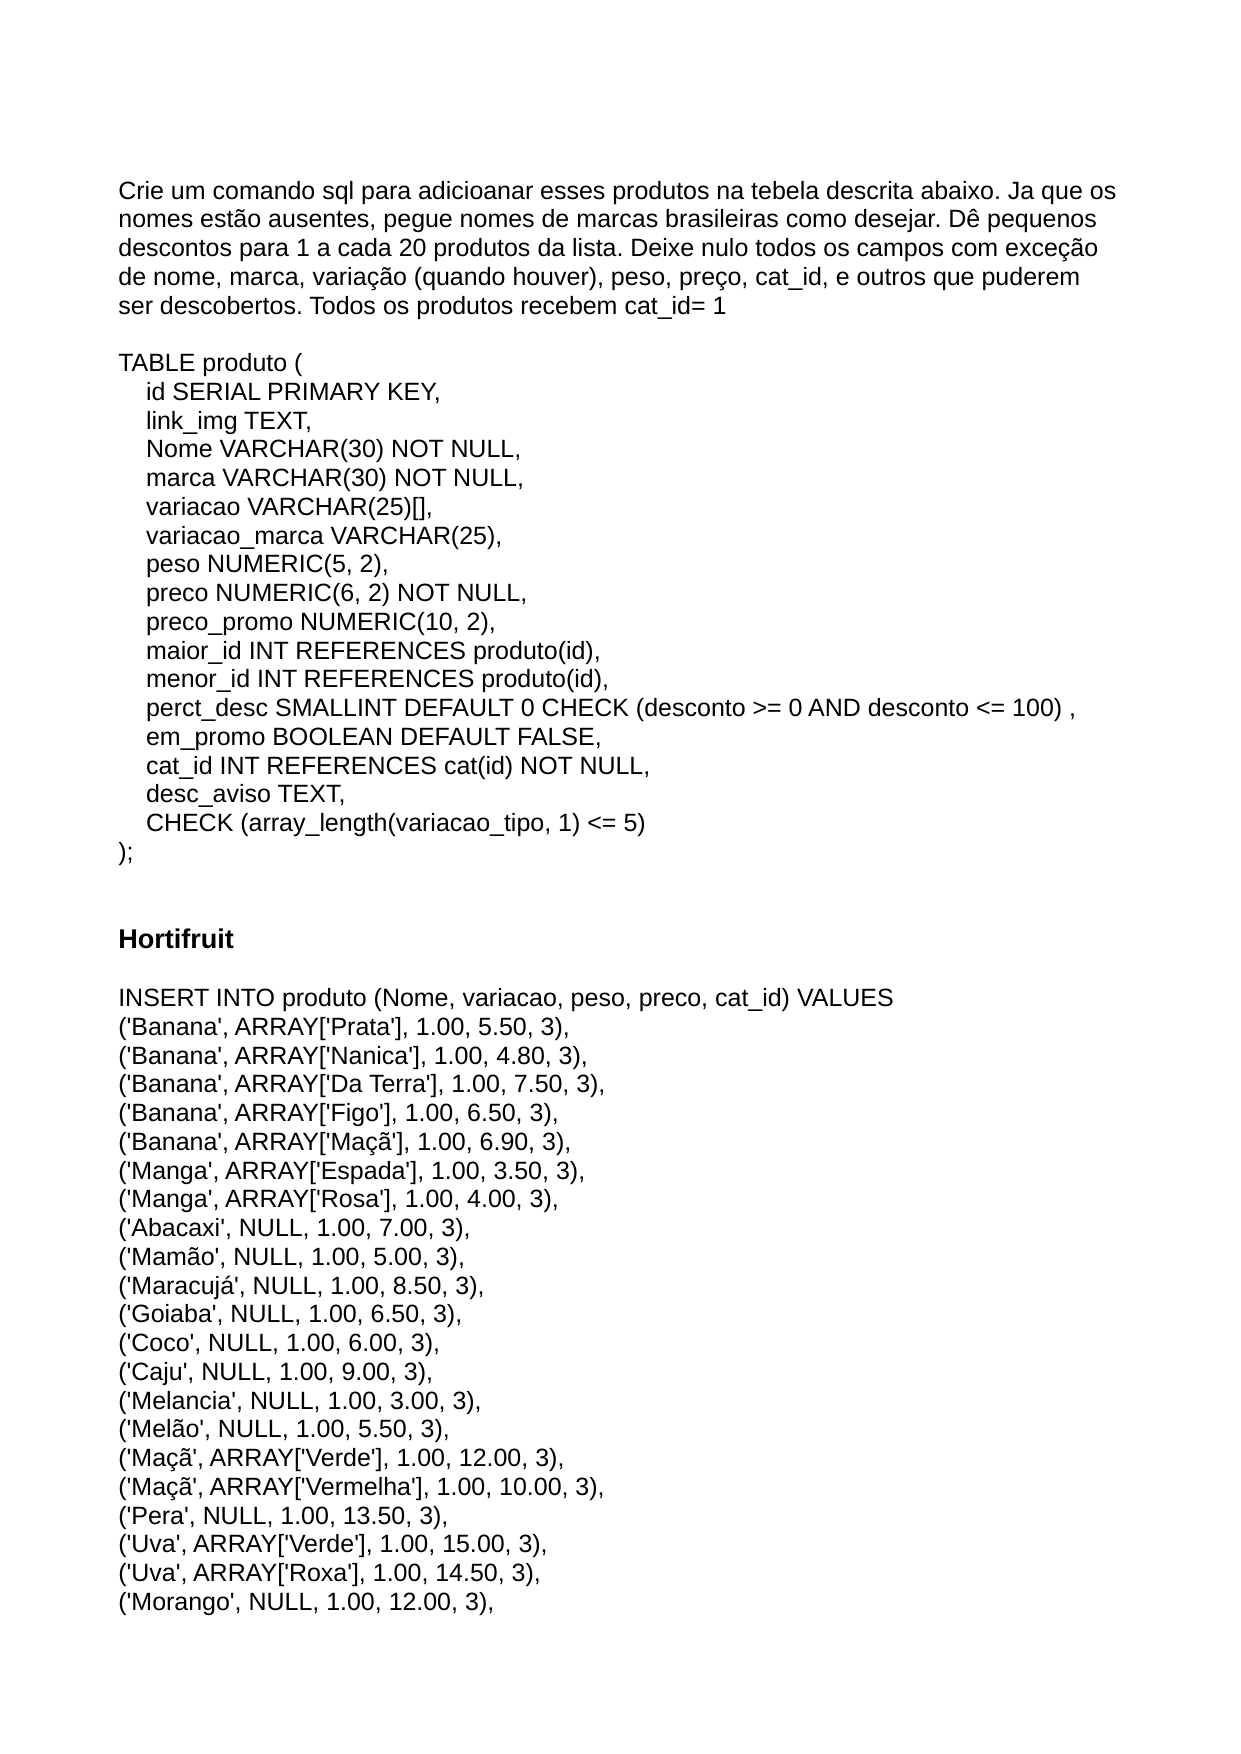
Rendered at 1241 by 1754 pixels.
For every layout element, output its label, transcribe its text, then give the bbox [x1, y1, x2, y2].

text marca VARCHAR(30) NOT NULL, [118, 463, 1122, 492]
text link_img TEXT, [118, 406, 1122, 434]
text ('Coco', NULL, 1.00, 6.00, 3), [118, 1328, 1122, 1357]
text ('Banana', ARRAY['Prata'], 1.00, 5.50, 3), [118, 1012, 1122, 1041]
text variacao VARCHAR(25)[], [118, 492, 1122, 521]
text CHECK (array_length(variacao_tipo, 1) <= 5) [118, 808, 1122, 837]
text ('Abacaxi', NULL, 1.00, 7.00, 3), [118, 1213, 1122, 1242]
text ('Morango', NULL, 1.00, 12.00, 3), [118, 1587, 1122, 1616]
text maior_id INT REFERENCES produto(id), [118, 636, 1122, 664]
text ('Pera', NULL, 1.00, 13.50, 3), [118, 1501, 1122, 1529]
text ('Caju', NULL, 1.00, 9.00, 3), [118, 1357, 1122, 1386]
text menor_id INT REFERENCES produto(id), [118, 664, 1122, 693]
text ('Melão', NULL, 1.00, 5.50, 3), [118, 1414, 1122, 1443]
text preco NUMERIC(6, 2) NOT NULL, [118, 578, 1122, 607]
text ('Banana', ARRAY['Nanica'], 1.00, 4.80, 3), [118, 1041, 1122, 1069]
text ('Maçã', ARRAY['Vermelha'], 1.00, 10.00, 3), [118, 1472, 1122, 1501]
text ('Uva', ARRAY['Verde'], 1.00, 15.00, 3), [118, 1529, 1122, 1558]
text ); [118, 837, 1122, 866]
text TABLE produto ( [118, 348, 1122, 377]
text ('Uva', ARRAY['Roxa'], 1.00, 14.50, 3), [118, 1558, 1122, 1587]
text ('Melancia', NULL, 1.00, 3.00, 3), [118, 1386, 1122, 1414]
text ('Goiaba', NULL, 1.00, 6.50, 3), [118, 1299, 1122, 1328]
text ('Banana', ARRAY['Maçã'], 1.00, 6.90, 3), [118, 1127, 1122, 1156]
text ('Maçã', ARRAY['Verde'], 1.00, 12.00, 3), [118, 1443, 1122, 1472]
text ('Banana', ARRAY['Figo'], 1.00, 6.50, 3), [118, 1098, 1122, 1127]
text ('Maracujá', NULL, 1.00, 8.50, 3), [118, 1271, 1122, 1299]
text Nome VARCHAR(30) NOT NULL, [118, 434, 1122, 463]
text desc_aviso TEXT, [118, 779, 1122, 808]
text preco_promo NUMERIC(10, 2), [118, 607, 1122, 636]
text ('Manga', ARRAY['Espada'], 1.00, 3.50, 3), [118, 1156, 1122, 1184]
text ('Banana', ARRAY['Da Terra'], 1.00, 7.50, 3), [118, 1069, 1122, 1098]
text ('Mamão', NULL, 1.00, 5.00, 3), [118, 1242, 1122, 1271]
text peso NUMERIC(5, 2), [118, 549, 1122, 578]
text perct_desc SMALLINT DEFAULT 0 CHECK (desconto >= 0 AND desconto <= 100) , [118, 693, 1122, 722]
text Hortifruit [118, 923, 1122, 954]
text variacao_marca VARCHAR(25), [118, 521, 1122, 549]
text Crie um comando sql para adicioanar esses produtos na tebela descrita abaixo. Ja que os nomes estão ausentes, pegue nomes de marcas brasileiras como desejar. Dê pequenos descontos para 1 a cada 20 produtos da lista. Deixe nulo todos os campos com exceção de nome, marca, variação (quando houver), peso, preço, cat_id, e outros que puderem ser descobertos. Todos os produtos recebem cat_id= 1 [118, 176, 1122, 319]
text ('Manga', ARRAY['Rosa'], 1.00, 4.00, 3), [118, 1184, 1122, 1213]
text INSERT INTO produto (Nome, variacao, peso, preco, cat_id) VALUES [118, 983, 1122, 1012]
text em_promo BOOLEAN DEFAULT FALSE, [118, 722, 1122, 751]
text cat_id INT REFERENCES cat(id) NOT NULL, [118, 751, 1122, 779]
text id SERIAL PRIMARY KEY, [118, 377, 1122, 406]
